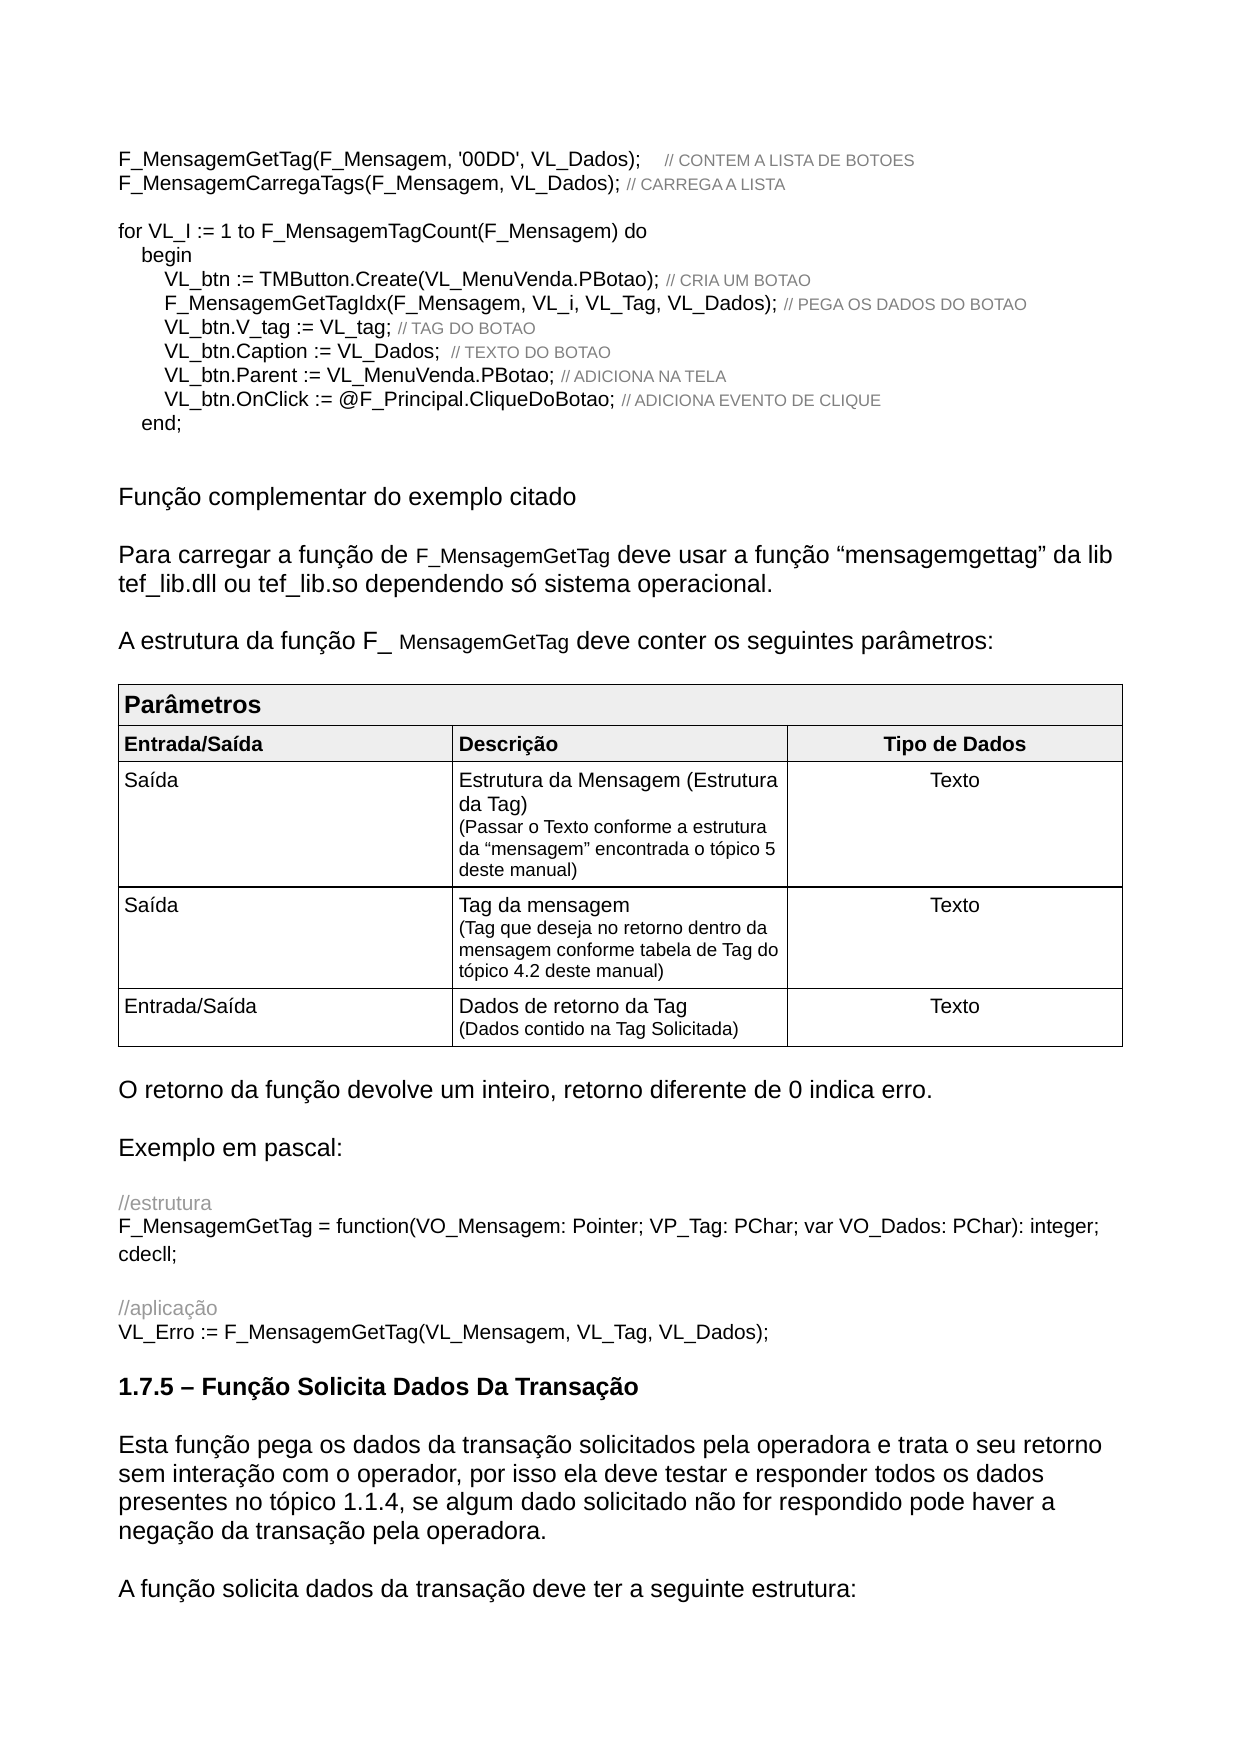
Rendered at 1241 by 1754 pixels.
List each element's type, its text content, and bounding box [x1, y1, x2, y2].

table_header Parâmetros [119, 685, 1122, 725]
text Esta função pega os dados da transação solicitados pela operadora e trata o seu retorno sem interação com o operador, por isso ela deve testar e responder todos os dados presentes no tópico 1.1.4, se algum dado solicitado não for respondido pode haver a negação da transação pela operadora. [118, 1430, 1122, 1545]
table_cell Saída [119, 888, 452, 987]
text VL_btn := TMButton.Create(VL_MenuVenda.PBotao); // CRIA UM BOTAO [118, 267, 1122, 291]
text F_MensagemGetTag(F_Mensagem, '00DD', VL_Dados); // CONTEM A LISTA DE BOTOES [118, 147, 1122, 171]
text //aplicação [118, 1296, 1122, 1320]
table_cell Descrição [453, 726, 787, 761]
text Exemplo em pascal: [118, 1133, 1122, 1162]
text O retorno da função devolve um inteiro, retorno diferente de 0 indica erro. [118, 1075, 1122, 1104]
text begin [118, 243, 1122, 267]
table_cell Entrada/Saída [119, 989, 452, 1046]
table_cell Entrada/Saída [119, 726, 452, 761]
text end; [118, 410, 1122, 434]
text VL_btn.Parent := VL_MenuVenda.PBotao; // ADICIONA NA TELA [118, 362, 1122, 386]
text Para carregar a função de F_MensagemGetTag deve usar a função “mensagemgettag” da lib tef_lib.dll ou tef_lib.so dependendo só sistema operacional. [118, 540, 1122, 597]
text A estrutura da função F_ MensagemGetTag deve conter os seguintes parâmetros: [118, 626, 1122, 655]
table_cell Tipo de Dados [788, 726, 1122, 761]
text //estrutura [118, 1190, 1122, 1214]
table_cell Estrutura da Mensagem (Estrutura da Tag) (Passar o Texto conforme a estrutura da “mensagem” encontrada o tópico 5 deste manual) [453, 762, 787, 886]
table_cell Saída [119, 762, 452, 886]
text VL_Erro := F_MensagemGetTag(VL_Mensagem, VL_Tag, VL_Dados); [118, 1320, 1122, 1344]
table_cell Texto [788, 762, 1122, 886]
text F_MensagemGetTag = function(VO_Mensagem: Pointer; VP_Tag: PChar; var VO_Dados: PChar): integer; cdecll; [118, 1214, 1122, 1267]
text 1.7.5 – Função Solicita Dados Da Transação [118, 1372, 1122, 1401]
text VL_btn.Caption := VL_Dados; // TEXTO DO BOTAO [118, 338, 1122, 362]
table_cell Texto [788, 888, 1122, 987]
text for VL_I := 1 to F_MensagemTagCount(F_Mensagem) do [118, 219, 1122, 243]
table_cell Tag da mensagem (Tag que deseja no retorno dentro da mensagem conforme tabela de Tag do tópico 4.2 deste manual) [453, 888, 787, 987]
table_cell Dados de retorno da Tag (Dados contido na Tag Solicitada) [453, 989, 787, 1046]
text A função solicita dados da transação deve ter a seguinte estrutura: [118, 1574, 1122, 1602]
text F_MensagemCarregaTags(F_Mensagem, VL_Dados); // CARREGA A LISTA [118, 171, 1122, 195]
text VL_btn.V_tag := VL_tag; // TAG DO BOTAO [118, 314, 1122, 338]
text VL_btn.OnClick := @F_Principal.CliqueDoBotao; // ADICIONA EVENTO DE CLIQUE [118, 386, 1122, 410]
table_cell Texto [788, 989, 1122, 1046]
text F_MensagemGetTagIdx(F_Mensagem, VL_i, VL_Tag, VL_Dados); // PEGA OS DADOS DO BOTAO [118, 291, 1122, 314]
text Função complementar do exemplo citado [118, 482, 1122, 511]
